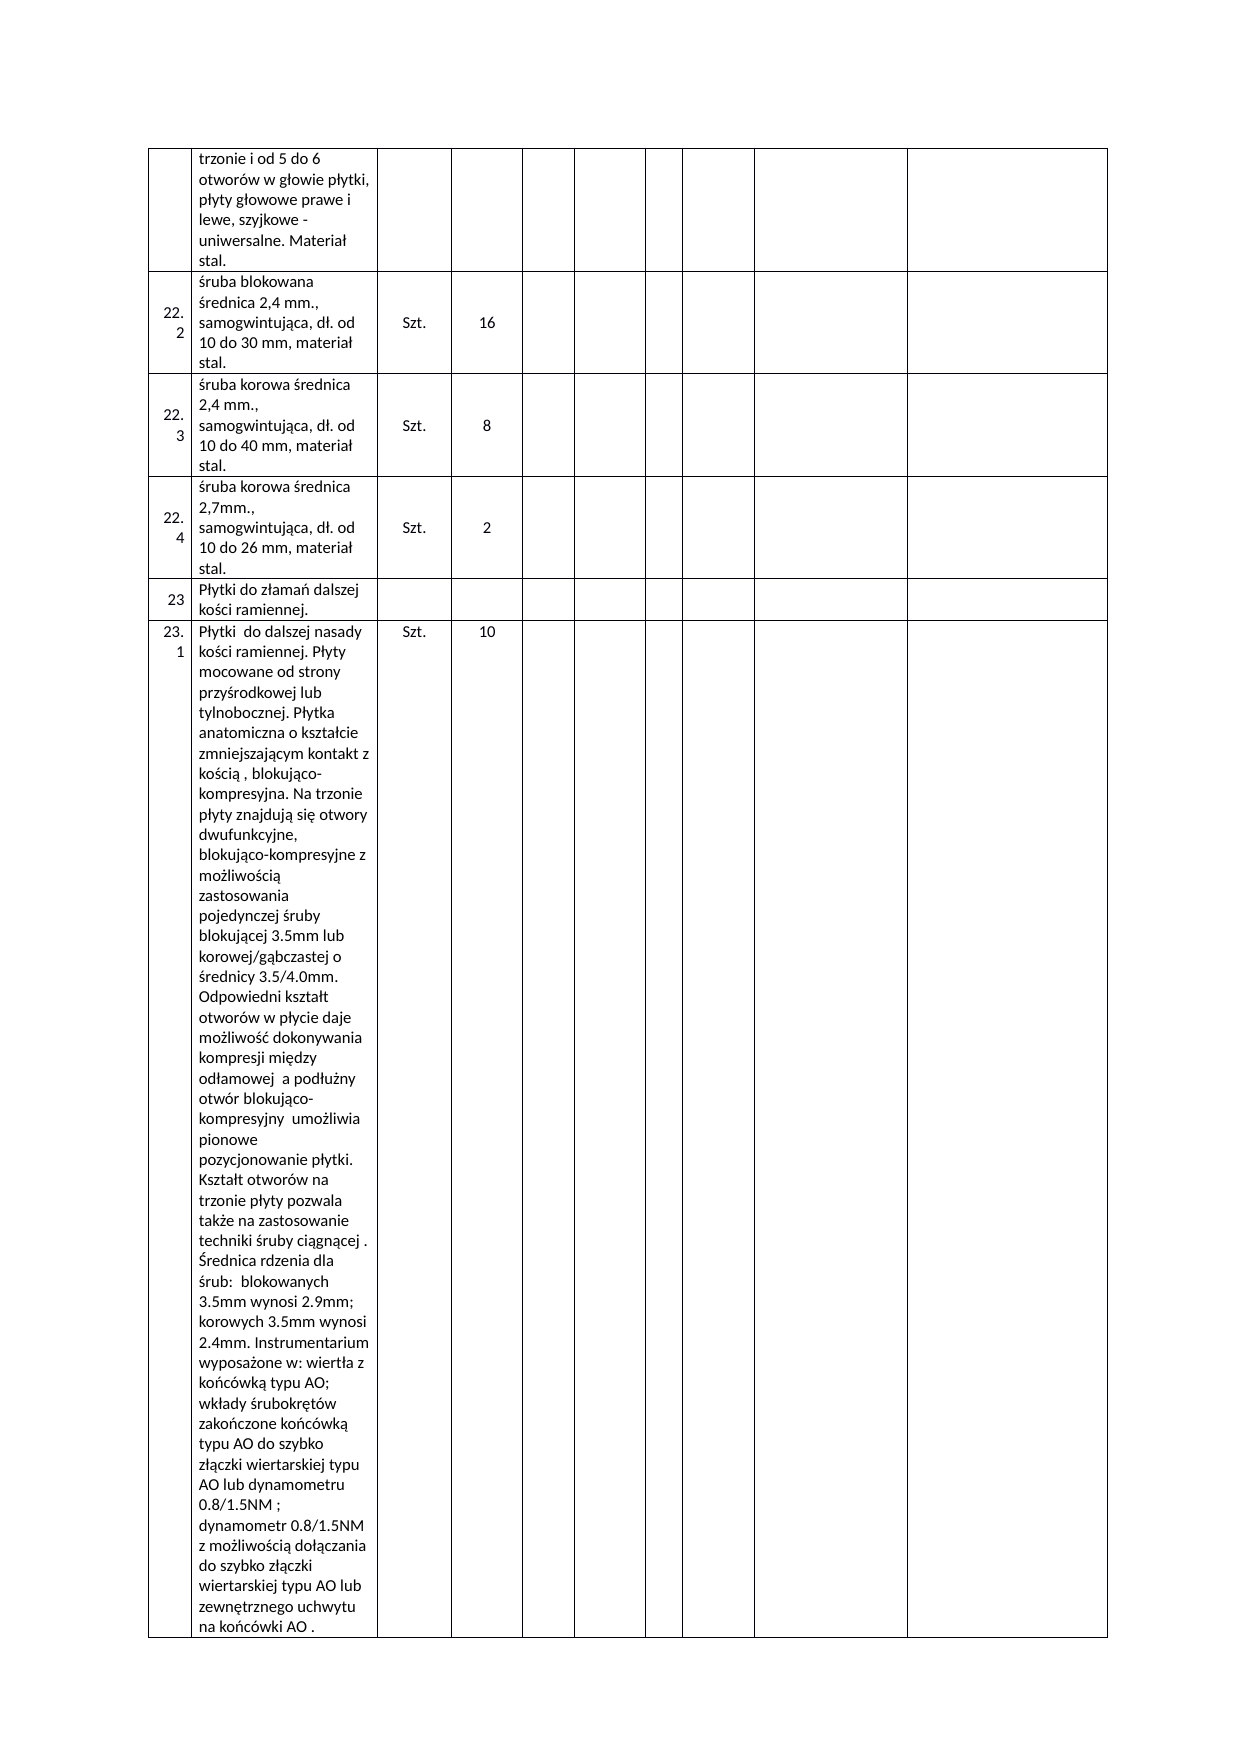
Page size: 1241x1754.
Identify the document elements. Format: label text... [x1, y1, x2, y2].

table_cell 16 [452, 272, 522, 373]
table_cell [755, 374, 907, 476]
table_cell śruba korowa średnica 2,7mm., samogwintująca, dł. od 10 do 26 mm, materiał stal. [192, 477, 377, 578]
table_cell Szt. [378, 272, 451, 373]
table_cell [646, 477, 682, 578]
table_cell [646, 272, 682, 373]
table_cell 22.4 [149, 477, 191, 578]
table_cell [378, 149, 451, 271]
table_cell Płytki do złamań dalszej kości ramiennej. [192, 579, 377, 620]
table_cell [908, 272, 1107, 373]
table_cell [575, 477, 645, 578]
table_cell [523, 621, 574, 1637]
table_cell 23 [149, 579, 191, 620]
table_cell [575, 272, 645, 373]
table_cell [908, 374, 1107, 476]
table_cell [683, 149, 754, 271]
table_cell [452, 579, 522, 620]
table_cell [523, 477, 574, 578]
table_cell [575, 579, 645, 620]
table_cell 22.3 [149, 374, 191, 476]
table_cell [646, 374, 682, 476]
table_cell [646, 149, 682, 271]
table_cell śruba korowa średnica 2,4 mm., samogwintująca, dł. od 10 do 40 mm, materiał stal. [192, 374, 377, 476]
table_cell [683, 272, 754, 373]
table_cell 8 [452, 374, 522, 476]
table_cell [908, 149, 1107, 271]
table_cell 2 [452, 477, 522, 578]
table_cell [378, 579, 451, 620]
table_cell [755, 149, 907, 271]
table_cell [575, 374, 645, 476]
table_cell [908, 579, 1107, 620]
table_cell 10 [452, 621, 522, 1637]
table_cell śruba blokowana średnica 2,4 mm., samogwintująca, dł. od 10 do 30 mm, materiał stal. [192, 272, 377, 373]
table_cell [575, 621, 645, 1637]
table_cell [755, 272, 907, 373]
table_cell [149, 149, 191, 271]
table_cell Szt. [378, 621, 451, 1637]
table_cell [908, 477, 1107, 578]
table_cell trzonie i od 5 do 6 otworów w głowie płytki, płyty głowowe prawe i lewe, szyjkowe - uniwersalne. Materiał stal. [192, 149, 377, 271]
table_cell [683, 477, 754, 578]
table_cell Szt. [378, 374, 451, 476]
table_cell [523, 272, 574, 373]
table_cell Płytki do dalszej nasady kości ramiennej. Płyty mocowane od strony przyśrodkowej lub tylnobocznej. Płytka anatomiczna o kształcie zmniejszającym kontakt z kością , blokująco-kompresyjna. Na trzonie płyty znajdują się otwory dwufunkcyjne, blokująco-kompresyjne z możliwością zastosowania pojedynczej śruby blokującej 3.5mm lub korowej/gąbczastej o średnicy 3.5/4.0mm. Odpowiedni kształt otworów w płycie daje możliwość dokonywania kompresji między odłamowej a podłużny otwór blokująco-kompresyjny umożliwia pionowe pozycjonowanie płytki. Kształt otworów na trzonie płyty pozwala także na zastosowanie techniki śruby ciągnącej . Średnica rdzenia dla śrub: blokowanych 3.5mm wynosi 2.9mm; korowych 3.5mm wynosi 2.4mm. Instrumentarium wyposażone w: wiertła z końcówką typu AO; wkłady śrubokrętów zakończone końcówką typu AO do szybko złączki wiertarskiej typu AO lub dynamometru 0.8/1.5NM ; dynamometr 0.8/1.5NM z możliwością dołączania do szybko złączki wiertarskiej typu AO lub zewnętrznego uchwytu na końcówki AO . [192, 621, 377, 1637]
table_cell [755, 477, 907, 578]
table_cell [683, 374, 754, 476]
table_cell [755, 579, 907, 620]
table_cell [683, 621, 754, 1637]
table_cell [646, 621, 682, 1637]
table_cell [523, 579, 574, 620]
table_cell [908, 621, 1107, 1637]
table_cell [575, 149, 645, 271]
table_cell [646, 579, 682, 620]
table_cell 22.2 [149, 272, 191, 373]
table_cell [523, 149, 574, 271]
table_cell [452, 149, 522, 271]
table_cell [755, 621, 907, 1637]
table_cell Szt. [378, 477, 451, 578]
table_cell [523, 374, 574, 476]
table_cell [683, 579, 754, 620]
table_cell 23.1 [149, 621, 191, 1637]
